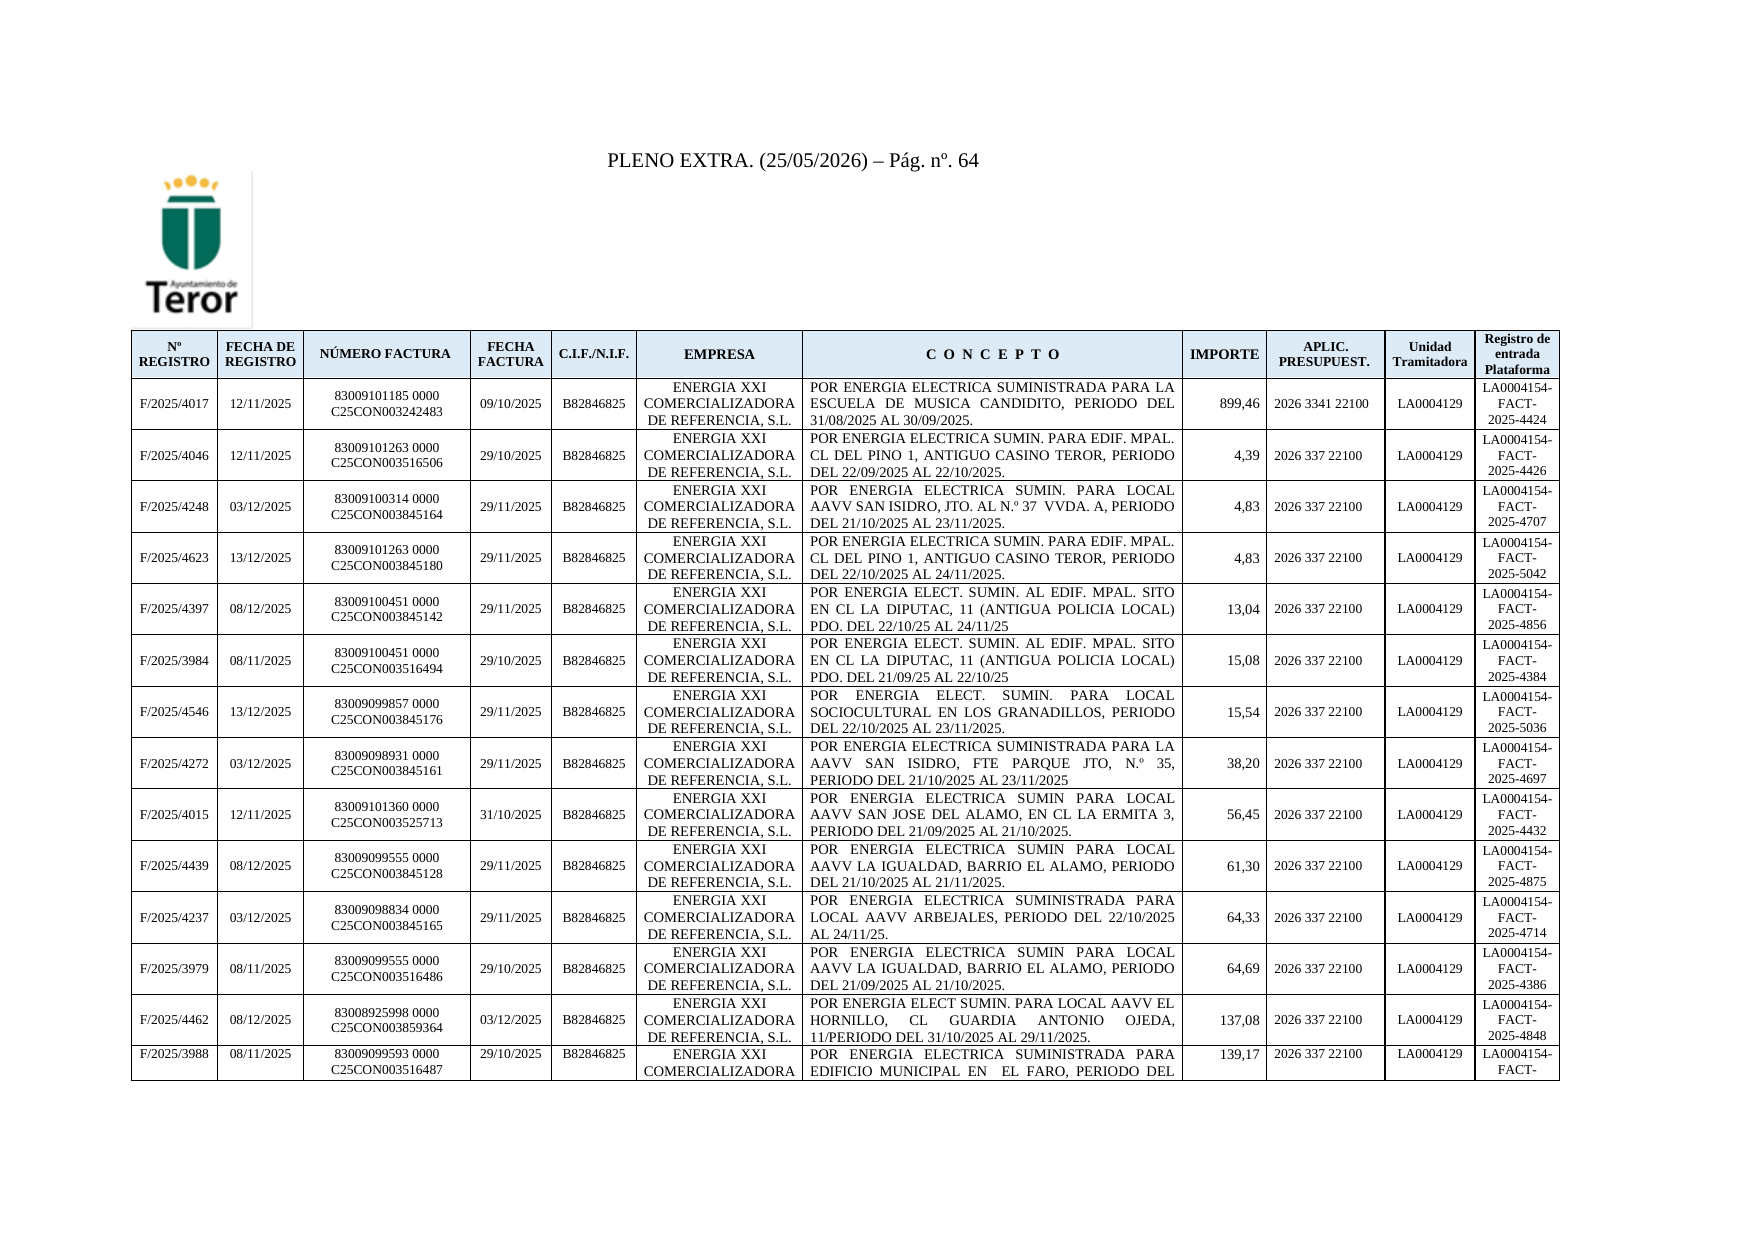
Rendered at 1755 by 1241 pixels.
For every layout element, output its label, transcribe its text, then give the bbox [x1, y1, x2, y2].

table_cell 15,54 [1183, 687, 1266, 737]
table_cell POR ENERGIA ELECTRICA SUMINISTRADA PARA LA ESCUELA DE MUSICA CANDIDITO, PERIODO DEL 31/08/2025 AL 30/09/2025. [803, 379, 1182, 429]
table_cell LA0004129 [1386, 481, 1474, 532]
table_cell 83009100314 0000 C25CON003845164 [304, 481, 470, 532]
table_cell POR ENERGIA ELECTRICA SUMIN. PARA LOCAL AAVV SAN ISIDRO, JTO. AL N.º 37 VVDA. A, PERIODO DEL 21/10/2025 AL 23/11/2025. [803, 481, 1182, 532]
table_cell 29/10/2025 [471, 1046, 551, 1080]
table_cell 83009101185 0000 C25CON003242483 [304, 379, 470, 429]
table_cell 64,33 [1183, 892, 1266, 942]
table_cell ENERGIA XXI COMERCIALIZADORA DE REFERENCIA, S.L. [637, 533, 802, 583]
table_cell LA0004154-FACT-2025-4426 [1476, 430, 1559, 480]
table_cell 29/11/2025 [471, 738, 551, 788]
table_cell 83009099593 0000 C25CON003516487 [304, 1046, 470, 1080]
table_cell 56,45 [1183, 789, 1266, 840]
table_cell 2026 3341 22100 [1267, 379, 1384, 429]
table_cell 38,20 [1183, 738, 1266, 788]
table_cell 08/11/2025 [218, 1046, 303, 1080]
table_cell 2026 337 22100 [1267, 995, 1384, 1045]
table_cell F/2025/4272 [132, 738, 217, 788]
table_cell LA0004129 [1386, 789, 1474, 840]
table_cell LA0004154-FACT-2025-4424 [1476, 379, 1559, 429]
table_cell F/2025/3988 [132, 1046, 217, 1080]
table_cell F/2025/4462 [132, 995, 217, 1045]
table_cell B82846825 [552, 1046, 636, 1080]
table_cell 83009098834 0000 C25CON003845165 [304, 892, 470, 942]
table_header EMPRESA [637, 331, 802, 377]
table_cell 83009101263 0000 C25CON003516506 [304, 430, 470, 480]
table_header FECHA FACTURA [471, 331, 551, 377]
table_cell B82846825 [552, 481, 636, 532]
table_cell LA0004129 [1386, 635, 1474, 686]
table_cell 83009098931 0000 C25CON003845161 [304, 738, 470, 788]
table_cell LA0004154-FACT-2025-4714 [1476, 892, 1559, 942]
table_cell 83009100451 0000 C25CON003516494 [304, 635, 470, 686]
table_cell LA0004154-FACT-2025-4856 [1476, 584, 1559, 634]
table_cell POR ENERGIA ELECTRICA SUMIN PARA LOCAL AAVV LA IGUALDAD, BARRIO EL ALAMO, PERIODO DEL 21/09/2025 AL 21/10/2025. [803, 944, 1182, 994]
table_cell ENERGIA XXI COMERCIALIZADORA DE REFERENCIA, S.L. [637, 481, 802, 532]
table_cell LA0004129 [1386, 584, 1474, 634]
table_cell 2026 337 22100 [1267, 944, 1384, 994]
table_cell ENERGIA XXI COMERCIALIZADORA DE REFERENCIA, S.L. [637, 995, 802, 1045]
table_cell 2026 337 22100 [1267, 789, 1384, 840]
table_cell POR ENERGIA ELECTRICA SUMINISTRADA PARA LA AAVV SAN ISIDRO, FTE PARQUE JTO, N.º 35, PERIODO DEL 21/10/2025 AL 23/11/2025 [803, 738, 1182, 788]
table_cell 83009101360 0000 C25CON003525713 [304, 789, 470, 840]
table_header Unidad Tramitadora [1386, 331, 1474, 377]
table_cell F/2025/4546 [132, 687, 217, 737]
table_cell 2026 337 22100 [1267, 892, 1384, 942]
table_cell LA0004154-FACT- [1476, 1046, 1559, 1080]
table_cell 03/12/2025 [471, 995, 551, 1045]
table_header NÚMERO FACTURA [304, 331, 470, 377]
table_cell 83009099555 0000 C25CON003516486 [304, 944, 470, 994]
table_cell LA0004154-FACT-2025-4875 [1476, 841, 1559, 891]
table_cell F/2025/4237 [132, 892, 217, 942]
table_cell LA0004154-FACT-2025-4697 [1476, 738, 1559, 788]
table_cell 08/12/2025 [218, 584, 303, 634]
table_cell 83009100451 0000 C25CON003845142 [304, 584, 470, 634]
table_cell 139,17 [1183, 1046, 1266, 1080]
table_cell B82846825 [552, 892, 636, 942]
table_cell 31/10/2025 [471, 789, 551, 840]
table_cell LA0004154-FACT-2025-4386 [1476, 944, 1559, 994]
table_header Nº REGISTRO [132, 331, 217, 377]
table_cell 03/12/2025 [218, 738, 303, 788]
table_cell POR ENERGIA ELECT. SUMIN. PARA LOCAL SOCIOCULTURAL EN LOS GRANADILLOS, PERIODO DEL 22/10/2025 AL 23/11/2025. [803, 687, 1182, 737]
table_cell B82846825 [552, 995, 636, 1045]
table_cell LA0004129 [1386, 738, 1474, 788]
table_cell LA0004154-FACT-2025-4848 [1476, 995, 1559, 1045]
table_cell F/2025/3984 [132, 635, 217, 686]
table_cell 13/12/2025 [218, 687, 303, 737]
table_cell 08/12/2025 [218, 995, 303, 1045]
table_cell 29/10/2025 [471, 635, 551, 686]
table_cell ENERGIA XXI COMERCIALIZADORA DE REFERENCIA, S.L. [637, 892, 802, 942]
table_cell 29/11/2025 [471, 892, 551, 942]
table_cell POR ENERGIA ELECTRICA SUMIN PARA LOCAL AAVV SAN JOSE DEL ALAMO, EN CL LA ERMITA 3, PERIODO DEL 21/09/2025 AL 21/10/2025. [803, 789, 1182, 840]
table_cell F/2025/4017 [132, 379, 217, 429]
table_cell LA0004154-FACT-2025-4432 [1476, 789, 1559, 840]
table_cell LA0004129 [1386, 430, 1474, 480]
table_cell 83009101263 0000 C25CON003845180 [304, 533, 470, 583]
table_cell 12/11/2025 [218, 789, 303, 840]
table_cell ENERGIA XXI COMERCIALIZADORA DE REFERENCIA, S.L. [637, 584, 802, 634]
table_cell 29/11/2025 [471, 584, 551, 634]
table_header APLIC. PRESUPUEST. [1267, 331, 1384, 377]
table_cell B82846825 [552, 430, 636, 480]
table_cell 03/12/2025 [218, 892, 303, 942]
table_cell 13/12/2025 [218, 533, 303, 583]
table_cell F/2025/4046 [132, 430, 217, 480]
table_cell POR ENERGIA ELECTRICA SUMINISTRADA PARA LOCAL AAVV ARBEJALES, PERIODO DEL 22/10/2025 AL 24/11/25. [803, 892, 1182, 942]
table_cell F/2025/4248 [132, 481, 217, 532]
table_cell F/2025/4015 [132, 789, 217, 840]
table_cell 2026 337 22100 [1267, 687, 1384, 737]
table_cell B82846825 [552, 738, 636, 788]
table_header Registro de entrada Plataforma [1476, 331, 1559, 377]
table_cell B82846825 [552, 789, 636, 840]
table_cell LA0004129 [1386, 995, 1474, 1045]
table_cell 29/10/2025 [471, 944, 551, 994]
table_cell 29/11/2025 [471, 533, 551, 583]
table_header C O N C E P T O [803, 331, 1182, 377]
table_cell 2026 337 22100 [1267, 841, 1384, 891]
table_cell B82846825 [552, 635, 636, 686]
table_cell 08/12/2025 [218, 841, 303, 891]
table_cell ENERGIA XXI COMERCIALIZADORA [637, 1046, 802, 1080]
table_cell LA0004154-FACT-2025-5036 [1476, 687, 1559, 737]
table_cell LA0004129 [1386, 379, 1474, 429]
table_cell 2026 337 22100 [1267, 635, 1384, 686]
table_cell 83009099857 0000 C25CON003845176 [304, 687, 470, 737]
table_cell 83009099555 0000 C25CON003845128 [304, 841, 470, 891]
table_cell 2026 337 22100 [1267, 1046, 1384, 1080]
table_cell ENERGIA XXI COMERCIALIZADORA DE REFERENCIA, S.L. [637, 379, 802, 429]
table_cell F/2025/4623 [132, 533, 217, 583]
table_cell ENERGIA XXI COMERCIALIZADORA DE REFERENCIA, S.L. [637, 841, 802, 891]
table_cell LA0004129 [1386, 841, 1474, 891]
table_cell POR ENERGIA ELECT. SUMIN. AL EDIF. MPAL. SITO EN CL LA DIPUTAC, 11 (ANTIGUA POLICIA LOCAL) PDO. DEL 22/10/25 AL 24/11/25 [803, 584, 1182, 634]
table_cell 4,83 [1183, 481, 1266, 532]
table_cell 64,69 [1183, 944, 1266, 994]
table_cell ENERGIA XXI COMERCIALIZADORA DE REFERENCIA, S.L. [637, 430, 802, 480]
table_cell F/2025/4397 [132, 584, 217, 634]
table_cell F/2025/3979 [132, 944, 217, 994]
table_cell LA0004129 [1386, 687, 1474, 737]
table_cell 2026 337 22100 [1267, 738, 1384, 788]
table_cell B82846825 [552, 687, 636, 737]
table_header FECHA DE REGISTRO [218, 331, 303, 377]
table_cell 137,08 [1183, 995, 1266, 1045]
table_cell ENERGIA XXI COMERCIALIZADORA DE REFERENCIA, S.L. [637, 635, 802, 686]
table_cell B82846825 [552, 944, 636, 994]
table_cell 4,39 [1183, 430, 1266, 480]
table_cell 29/11/2025 [471, 481, 551, 532]
table_cell POR ENERGIA ELECT. SUMIN. AL EDIF. MPAL. SITO EN CL LA DIPUTAC, 11 (ANTIGUA POLICIA LOCAL) PDO. DEL 21/09/25 AL 22/10/25 [803, 635, 1182, 686]
table_cell ENERGIA XXI COMERCIALIZADORA DE REFERENCIA, S.L. [637, 789, 802, 840]
table_cell 2026 337 22100 [1267, 430, 1384, 480]
table_cell 29/11/2025 [471, 687, 551, 737]
table_cell LA0004154-FACT-2025-4707 [1476, 481, 1559, 532]
table_cell POR ENERGIA ELECTRICA SUMIN. PARA EDIF. MPAL. CL DEL PINO 1, ANTIGUO CASINO TEROR, PERIODO DEL 22/10/2025 AL 24/11/2025. [803, 533, 1182, 583]
table_cell 29/11/2025 [471, 841, 551, 891]
table_header C.I.F./N.I.F. [552, 331, 636, 377]
table_cell LA0004129 [1386, 944, 1474, 994]
table_cell ENERGIA XXI COMERCIALIZADORA DE REFERENCIA, S.L. [637, 944, 802, 994]
table_cell 2026 337 22100 [1267, 481, 1384, 532]
table_cell POR ENERGIA ELECTRICA SUMINISTRADA PARA EDIFICIO MUNICIPAL EN EL FARO, PERIODO DEL [803, 1046, 1182, 1080]
table_cell POR ENERGIA ELECT SUMIN. PARA LOCAL AAVV EL HORNILLO, CL GUARDIA ANTONIO OJEDA, 11/PERIODO DEL 31/10/2025 AL 29/11/2025. [803, 995, 1182, 1045]
table_cell 15,08 [1183, 635, 1266, 686]
table_cell LA0004129 [1386, 533, 1474, 583]
table_cell B82846825 [552, 379, 636, 429]
table_cell B82846825 [552, 533, 636, 583]
table_cell 12/11/2025 [218, 430, 303, 480]
table_cell ENERGIA XXI COMERCIALIZADORA DE REFERENCIA, S.L. [637, 687, 802, 737]
table_cell 2026 337 22100 [1267, 584, 1384, 634]
table_cell 29/10/2025 [471, 430, 551, 480]
table_cell 61,30 [1183, 841, 1266, 891]
table_cell 13,04 [1183, 584, 1266, 634]
table_cell F/2025/4439 [132, 841, 217, 891]
table_cell B82846825 [552, 584, 636, 634]
table_cell 83008925998 0000 C25CON003859364 [304, 995, 470, 1045]
table_cell 03/12/2025 [218, 481, 303, 532]
table_cell 12/11/2025 [218, 379, 303, 429]
table_cell POR ENERGIA ELECTRICA SUMIN PARA LOCAL AAVV LA IGUALDAD, BARRIO EL ALAMO, PERIODO DEL 21/10/2025 AL 21/11/2025. [803, 841, 1182, 891]
table_cell POR ENERGIA ELECTRICA SUMIN. PARA EDIF. MPAL. CL DEL PINO 1, ANTIGUO CASINO TEROR, PERIODO DEL 22/09/2025 AL 22/10/2025. [803, 430, 1182, 480]
table_cell LA0004154-FACT-2025-4384 [1476, 635, 1559, 686]
table_cell ENERGIA XXI COMERCIALIZADORA DE REFERENCIA, S.L. [637, 738, 802, 788]
table_header IMPORTE [1183, 331, 1266, 377]
table_cell B82846825 [552, 841, 636, 891]
table_cell LA0004129 [1386, 1046, 1474, 1080]
table_cell 4,83 [1183, 533, 1266, 583]
table_cell 899,46 [1183, 379, 1266, 429]
table_cell LA0004154-FACT-2025-5042 [1476, 533, 1559, 583]
table_cell 08/11/2025 [218, 944, 303, 994]
table_cell 08/11/2025 [218, 635, 303, 686]
table_cell 2026 337 22100 [1267, 533, 1384, 583]
table_cell 09/10/2025 [471, 379, 551, 429]
table_cell LA0004129 [1386, 892, 1474, 942]
